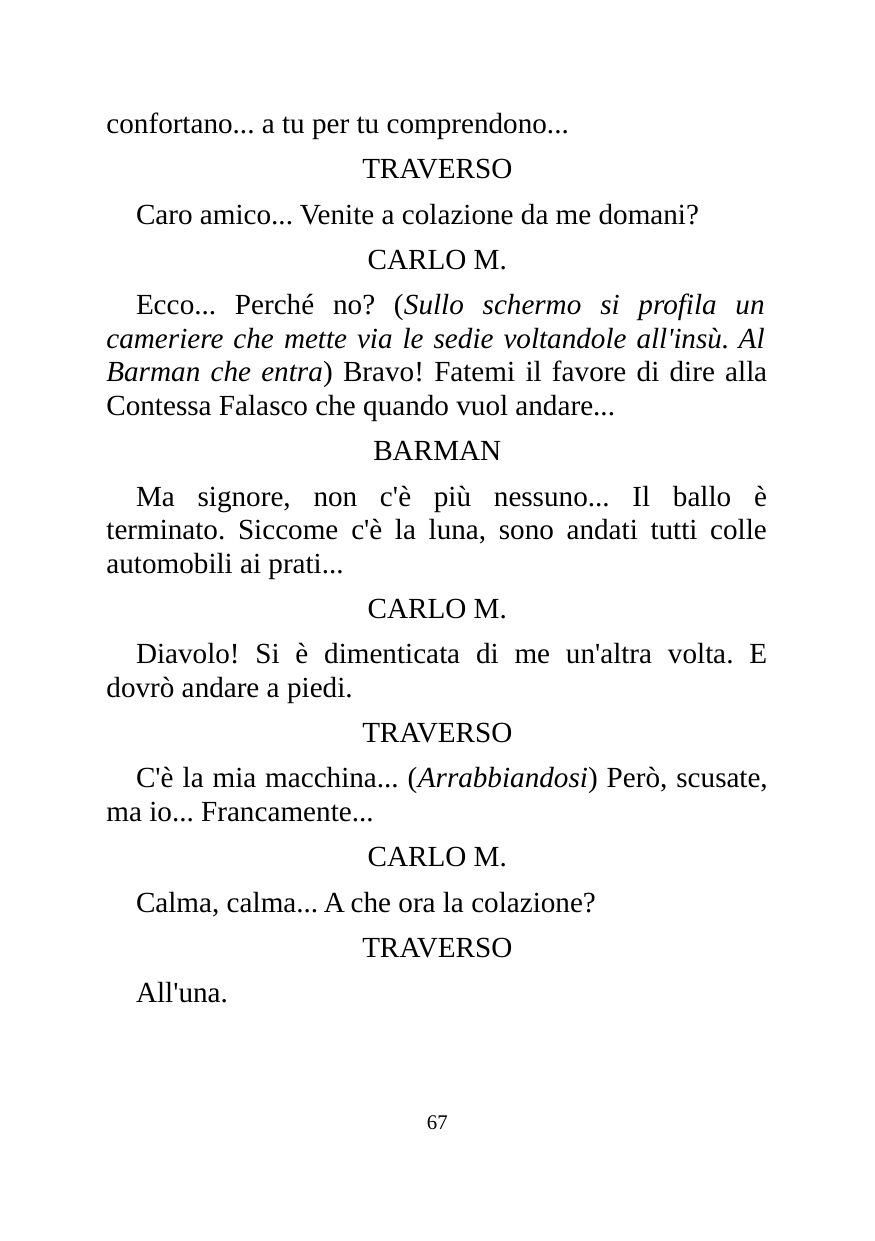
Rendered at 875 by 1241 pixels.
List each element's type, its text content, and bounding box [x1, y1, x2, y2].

text CARLO M. [106, 839, 768, 873]
text BARMAN [106, 433, 768, 467]
text CARLO M. [106, 242, 768, 276]
text Ma signore, non c'è più nessuno... Il ballo è terminato. Siccome c'è la luna, sono andati tutti colle automobili ai prati... [106, 479, 768, 579]
text Calma, calma... A che ora la colazione? [106, 885, 768, 918]
text TRAVERSO [106, 715, 768, 749]
text Diavolo! Si è dimenticata di me un'altra volta. E dovrò andare a piedi. [106, 636, 768, 703]
text CARLO M. [106, 591, 768, 625]
text confortano... a tu per tu comprendono... [106, 106, 768, 140]
text Ecco... Perché no? (Sullo schermo si profila un cameriere che mette via le sedie voltandole all'insù. Al Barman che entra) Bravo! Fatemi il favore di dire alla Contessa Falasco che quando vuol andare... [106, 287, 768, 422]
text C'è la mia macchina... (Arrabbiandosi) Però, scusate, ma io... Francamente... [106, 761, 768, 828]
text Caro amico... Venite a colazione da me domani? [106, 197, 768, 230]
text TRAVERSO [106, 152, 768, 185]
text TRAVERSO [106, 930, 768, 964]
text All'una. [106, 975, 768, 1009]
